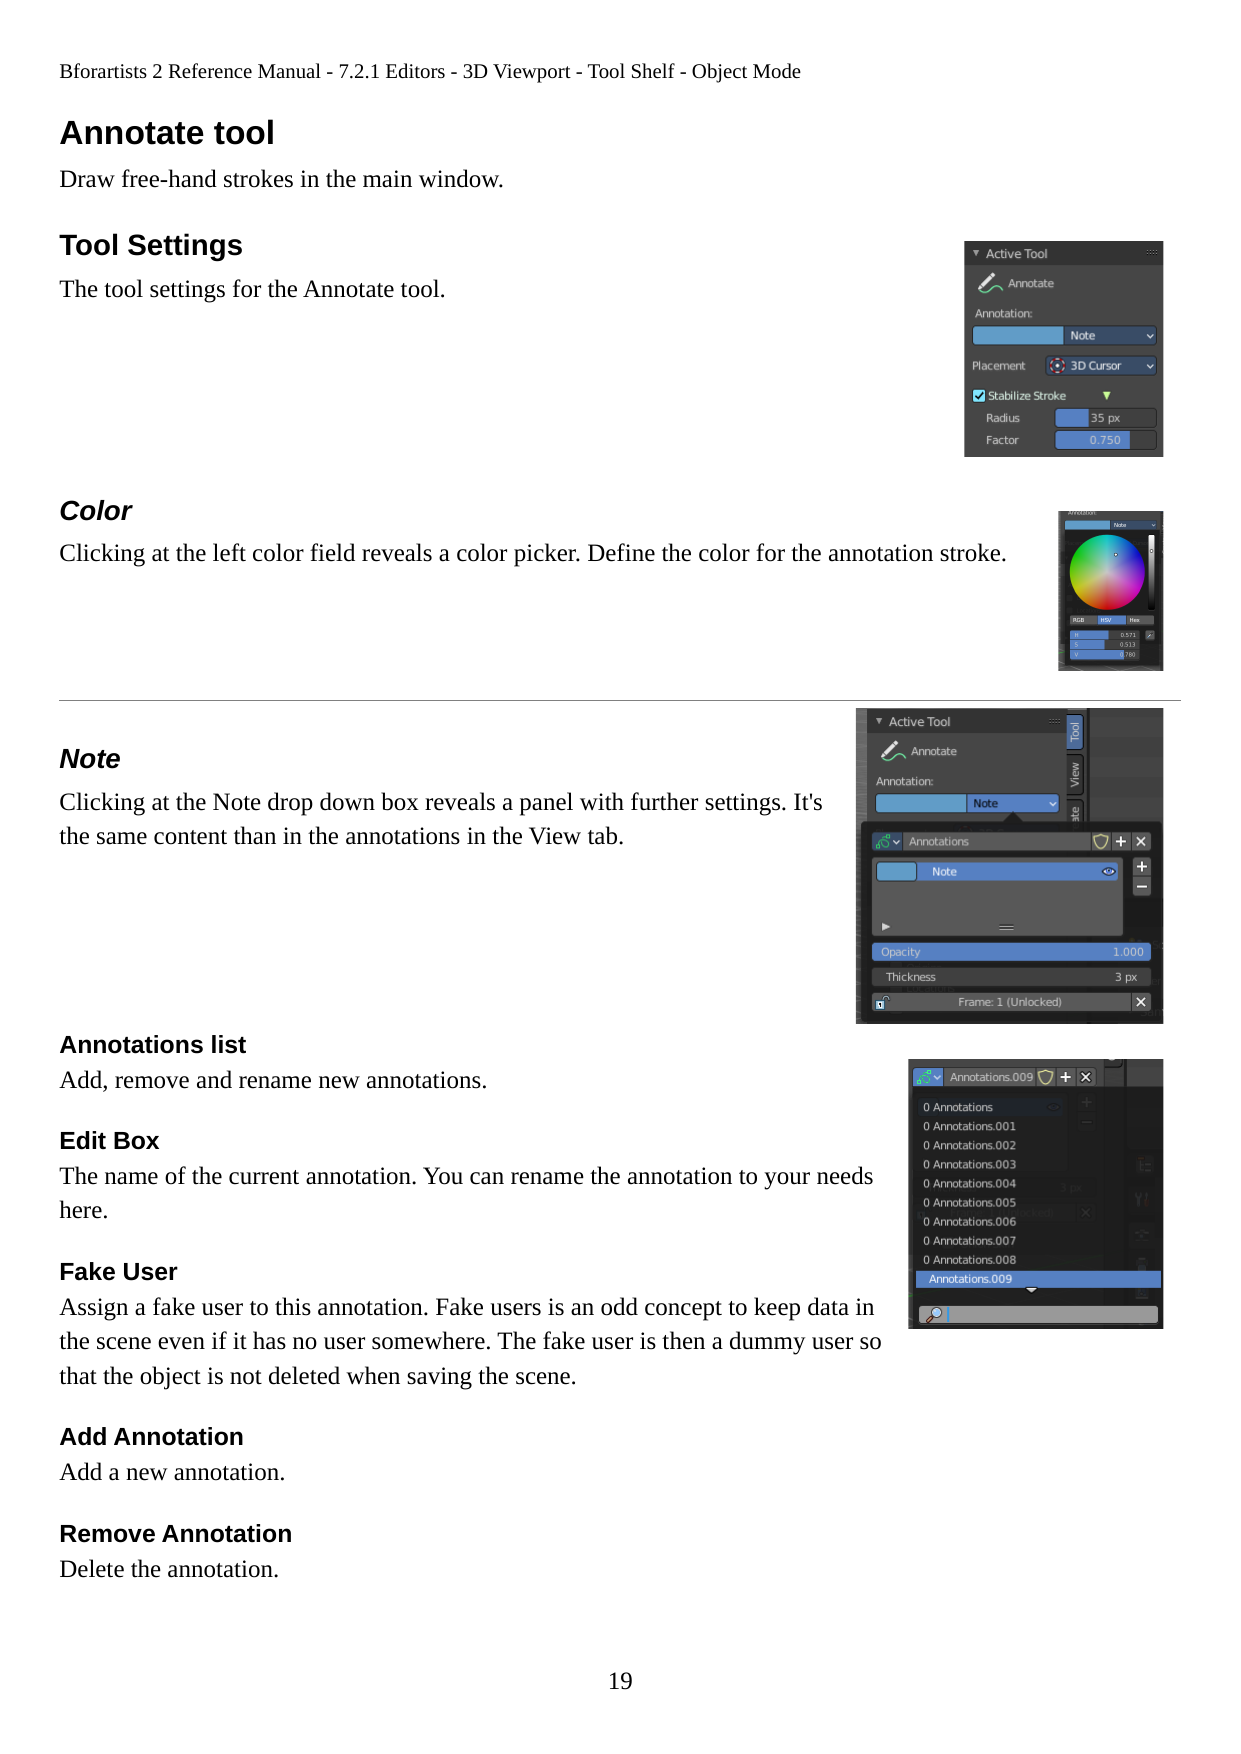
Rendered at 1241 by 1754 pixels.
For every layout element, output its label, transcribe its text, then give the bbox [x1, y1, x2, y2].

picture [1058, 511, 1164, 671]
text Draw free-hand strokes in the main window. [59, 164, 1181, 192]
subtitle [1164, 1126, 1181, 1155]
picture [908, 1059, 1164, 1329]
subtitle Tool Settings [59, 227, 1181, 261]
text Assign a fake user to this annotation. Fake users is an odd concept to keep data in the scene even if it has no user somewhere. The fake user is then a dummy user so that the object is not deleted when saving the scene. [59, 1292, 1181, 1390]
picture [964, 241, 1164, 457]
subtitle Add Annotation [59, 1422, 1181, 1451]
text Add, remove and rename new annotations. [59, 1065, 908, 1093]
subtitle Annotate tool [59, 113, 1181, 151]
subtitle [1164, 742, 1181, 774]
subtitle [1164, 1257, 1181, 1286]
picture [855, 708, 1164, 1024]
subtitle Edit Box [59, 1126, 908, 1155]
subtitle Fake User [59, 1257, 908, 1286]
text Add a new annotation. [59, 1457, 1181, 1486]
subtitle Color [59, 494, 1181, 526]
text Delete the annotation. [59, 1554, 1181, 1582]
subtitle Annotations list [59, 1030, 1181, 1058]
subtitle Note [59, 742, 855, 774]
text The name of the current annotation. You can rename the annotation to your needs here. [59, 1161, 908, 1224]
subtitle Remove Annotation [59, 1519, 1181, 1547]
text Clicking at the left color field reveals a color picker. Define the color for the annotation stroke. [59, 538, 1058, 567]
text The tool settings for the Annotate tool. [59, 274, 964, 302]
text Clicking at the Note drop down box reveals a panel with further settings. It's the same content than in the annotations in the View tab. [59, 787, 855, 850]
